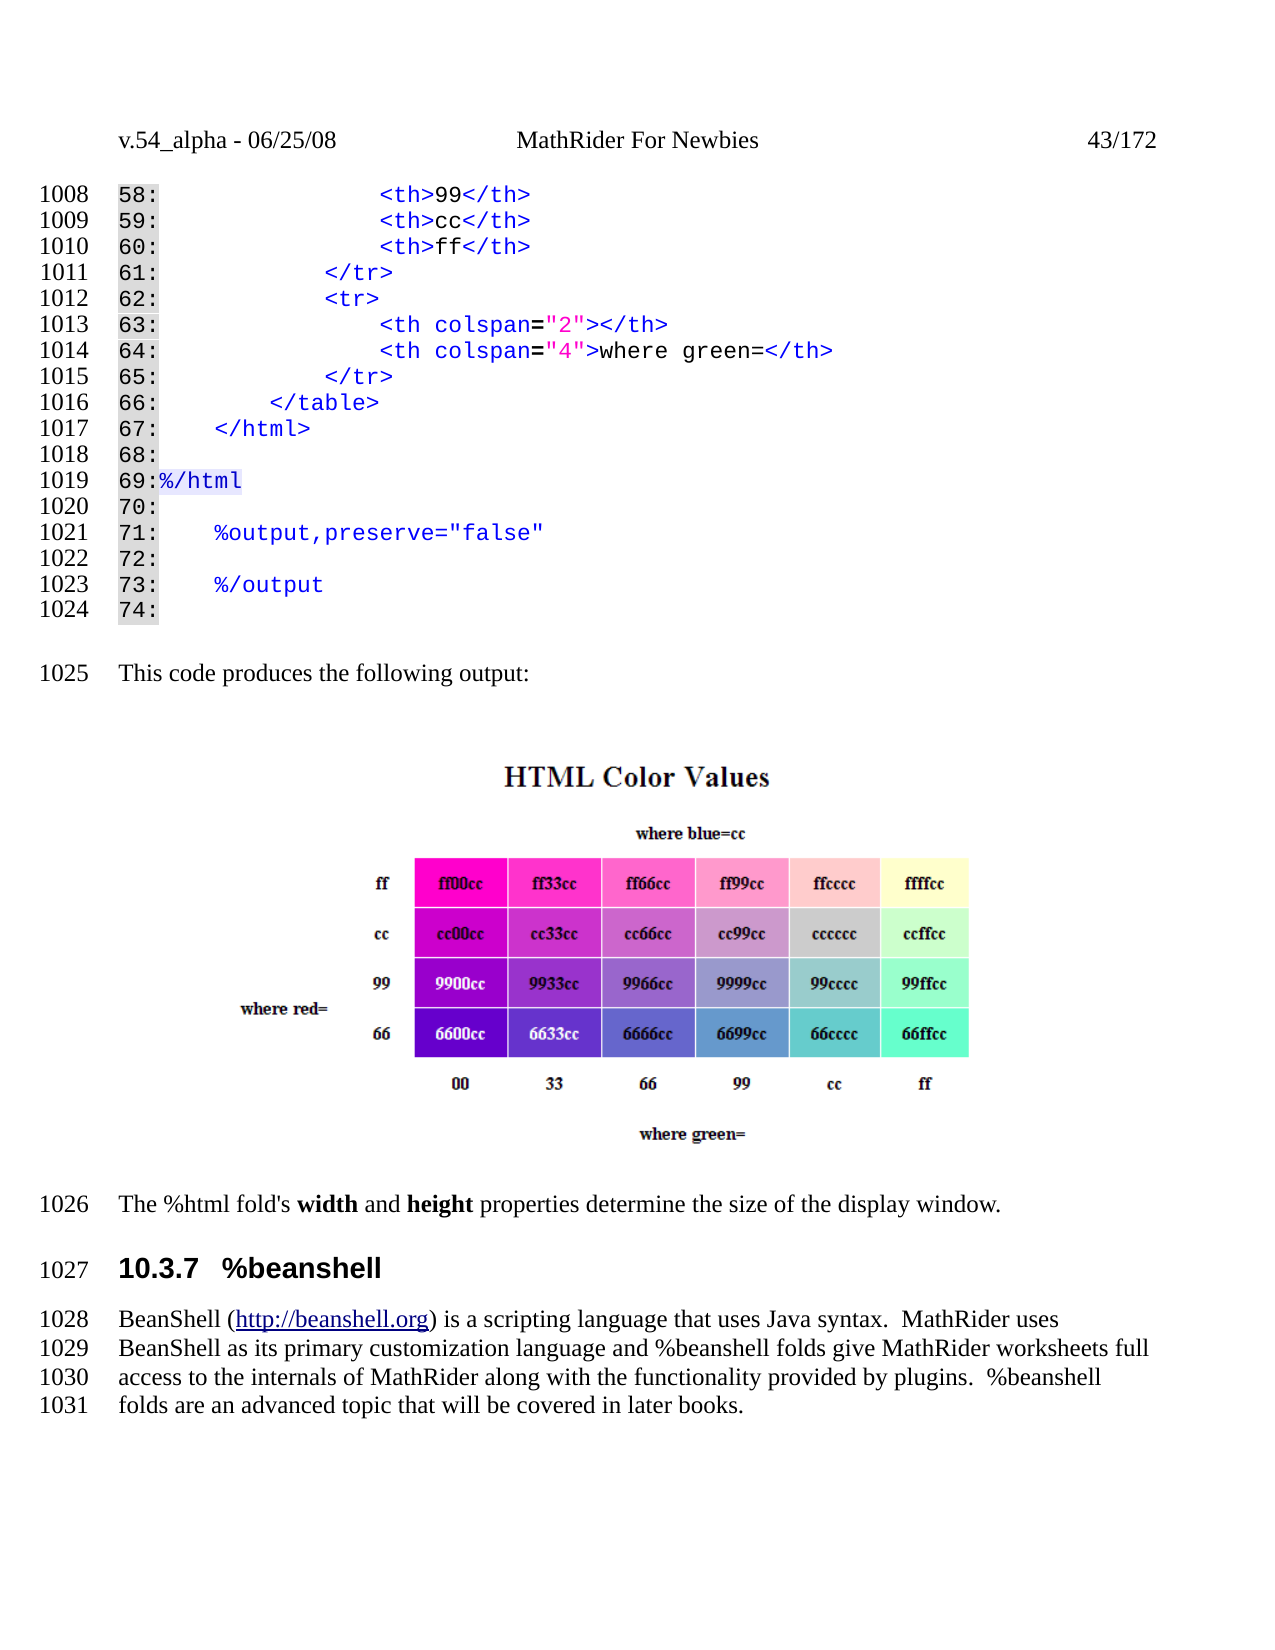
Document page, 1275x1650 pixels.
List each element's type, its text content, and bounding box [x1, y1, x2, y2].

text 71: %output,preserve="false" [118, 521, 1157, 547]
subtitle %beanshell [118, 1251, 1157, 1284]
text 68: [118, 443, 1157, 469]
text 67: </html> [118, 417, 1157, 443]
text 64: <th colspan="4">where green=</th> [118, 339, 1157, 365]
text 60: <th>ff</th> [118, 236, 1157, 262]
text 65: </tr> [118, 365, 1157, 391]
text This code produces the following output: [118, 658, 1157, 687]
text 61: </tr> [118, 262, 1157, 288]
text 59: <th>cc</th> [118, 210, 1157, 236]
text 69:%/html [118, 469, 1157, 495]
text 66: </table> [118, 391, 1157, 417]
text 73: %/output [118, 573, 1157, 599]
text 58: <th>99</th> [118, 184, 1157, 210]
text 72: [118, 547, 1157, 573]
text 63: <th colspan="2"></th> [118, 313, 1157, 339]
text 70: [118, 495, 1157, 521]
text The %html fold's width and height properties determine the size of the display window. [118, 1190, 1157, 1218]
text BeanShell (http://beanshell.org) is a scripting language that uses Java syntax. MathRider uses BeanShell as its primary customization language and %beanshell folds give MathRider worksheets full access to the internals of MathRider along with the functionality provided by plugins. %beanshell folds are an advanced topic that will be covered in later books. [118, 1304, 1157, 1419]
text 74: [118, 599, 1157, 625]
text 62: <tr> [118, 288, 1157, 313]
picture [216, 738, 1059, 1190]
